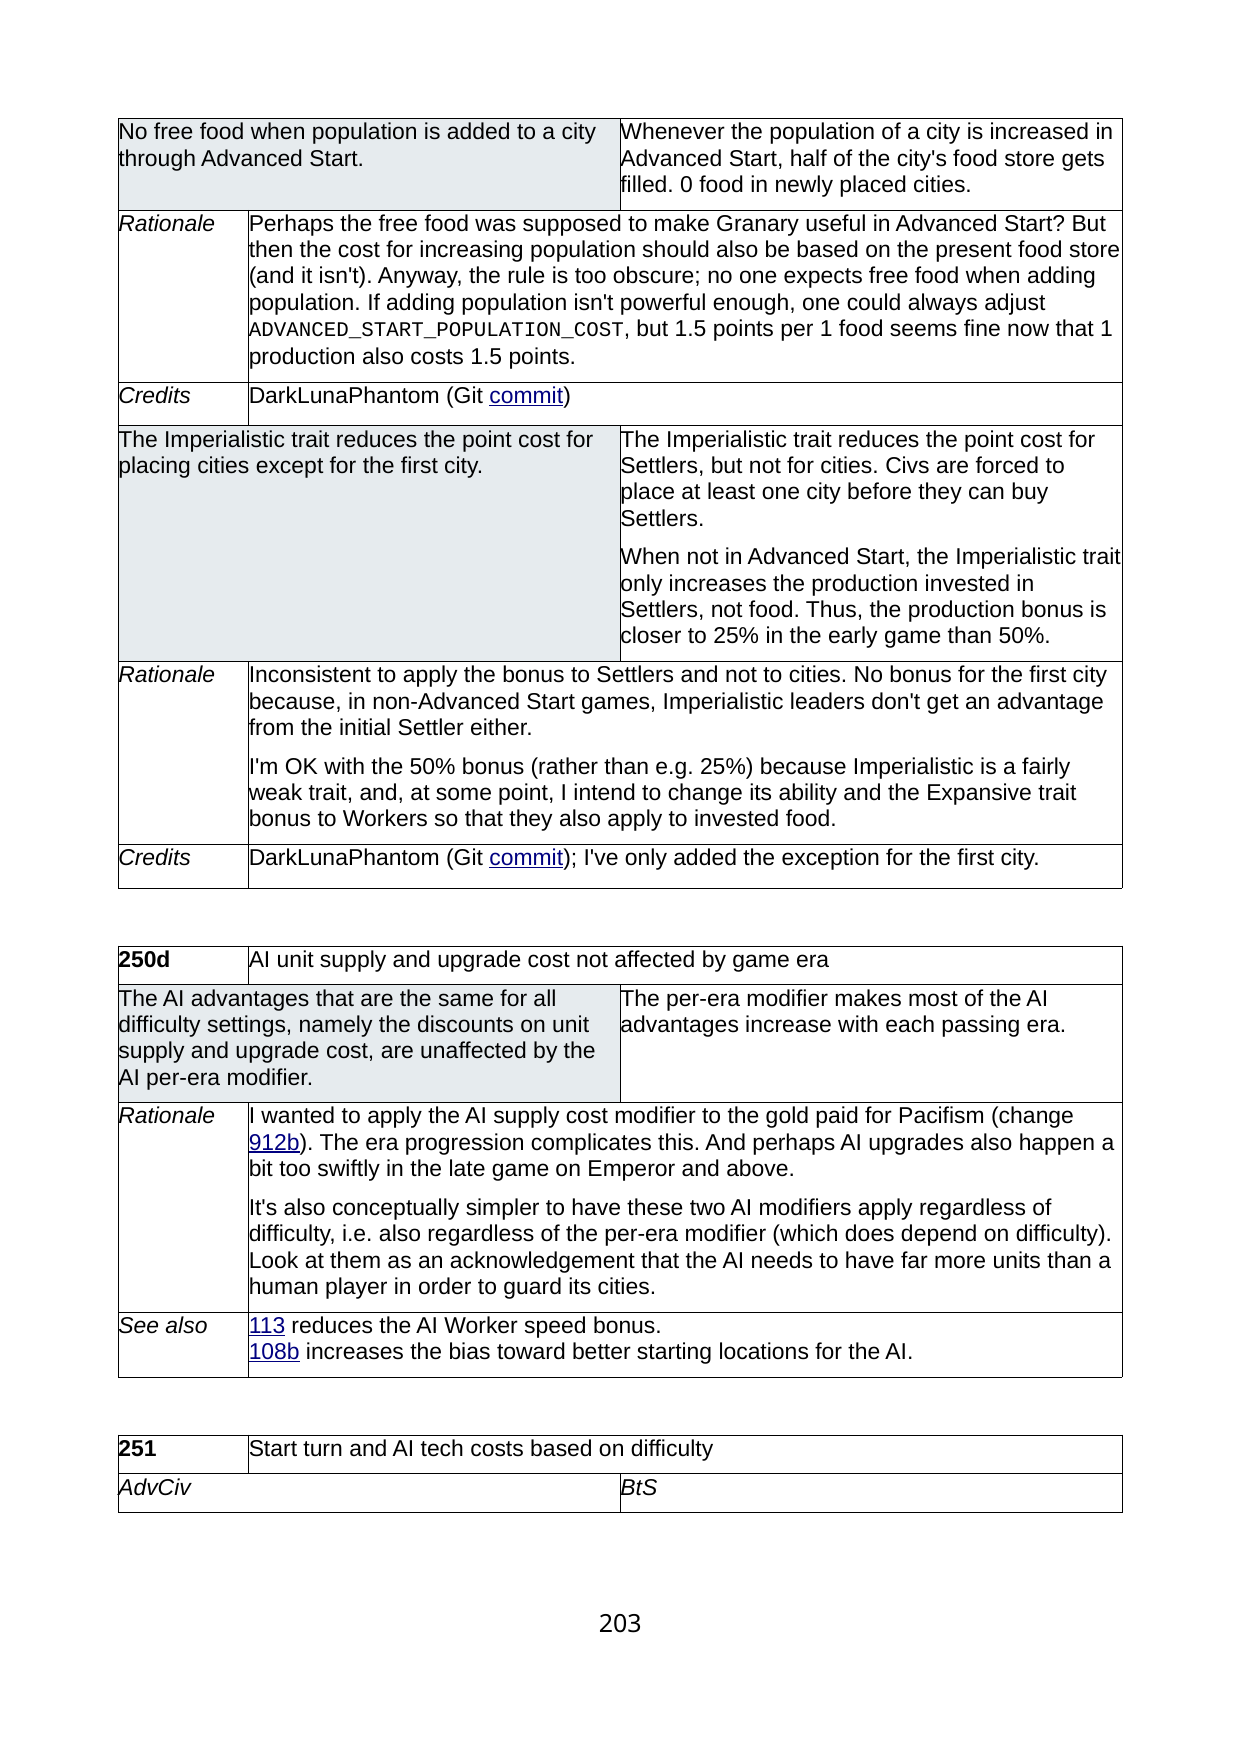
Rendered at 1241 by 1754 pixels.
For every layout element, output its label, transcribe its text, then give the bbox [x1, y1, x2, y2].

table_cell I wanted to apply the AI supply cost modifier to the gold paid for Pacifism (change 912b). The era progression complicates this. And perhaps AI upgrades also happen a bit too swiftly in the late game on Emperor and above. It's also conceptually simpler to have these two AI modifiers apply regardless of difficulty, i.e. also regardless of the per-era modifier (which does depend on difficulty). Look at them as an acknowledgement that the AI needs to have far more units than a human player in order to guard its cities. [249, 1103, 1122, 1312]
table_cell Rationale [119, 662, 248, 844]
table_cell Rationale [119, 1103, 248, 1312]
table_header 251 [119, 1436, 248, 1473]
table_cell AdvCiv [119, 1474, 620, 1512]
table_cell BtS [621, 1474, 1122, 1512]
table_cell The AI advantages that are the same for all difficulty settings, namely the discounts on unit supply and upgrade cost, are unaffected by the AI per-era modifier. [119, 985, 620, 1102]
table_cell Credits [119, 845, 248, 888]
table_cell No free food when population is added to a city through Advanced Start. [119, 119, 620, 210]
table_cell DarkLunaPhantom (Git commit); I've only added the exception for the first city. [249, 845, 1122, 888]
table_cell The Imperialistic trait reduces the point cost for Settlers, but not for cities. Civs are forced to place at least one city before they can buy Settlers. When not in Advanced Start, the Imperialistic trait only increases the production invested in Settlers, not food. Thus, the production bonus is closer to 25% in the early game than 50%. [621, 426, 1122, 661]
table_header Start turn and AI tech costs based on difficulty [249, 1436, 1122, 1473]
table_cell Perhaps the free food was supposed to make Granary useful in Advanced Start? But then the cost for increasing population should also be based on the present food store (and it isn't). Anyway, the rule is too obscure; no one expects free food when adding population. If adding population isn't powerful enough, one could always adjust ADVANCED_START_POPULATION_COST, but 1.5 points per 1 food seems fine now that 1 production also costs 1.5 points. [249, 211, 1122, 382]
table_cell Rationale [119, 211, 248, 382]
table_cell Credits [119, 383, 248, 425]
table_cell Whenever the population of a city is increased in Advanced Start, half of the city's food store gets filled. 0 food in newly placed cities. [621, 119, 1122, 210]
table_header AI unit supply and upgrade cost not affected by game era [249, 947, 1122, 984]
table_cell The Imperialistic trait reduces the point cost for placing cities except for the first city. [119, 426, 620, 661]
table_cell The per-era modifier makes most of the AI advantages increase with each passing era. [621, 985, 1122, 1102]
table_cell DarkLunaPhantom (Git commit) [249, 383, 1122, 425]
table_cell See also [119, 1313, 248, 1377]
table_cell 113 reduces the AI Worker speed bonus. 108b increases the bias toward better starting locations for the AI. [249, 1313, 1122, 1377]
table_cell Inconsistent to apply the bonus to Settlers and not to cities. No bonus for the first city because, in non-Advanced Start games, Imperialistic leaders don't get an advantage from the initial Settler either. I'm OK with the 50% bonus (rather than e.g. 25%) because Imperialistic is a fairly weak trait, and, at some point, I intend to change its ability and the Expansive trait bonus to Workers so that they also apply to invested food. [249, 662, 1122, 844]
table_header 250d [119, 947, 248, 984]
